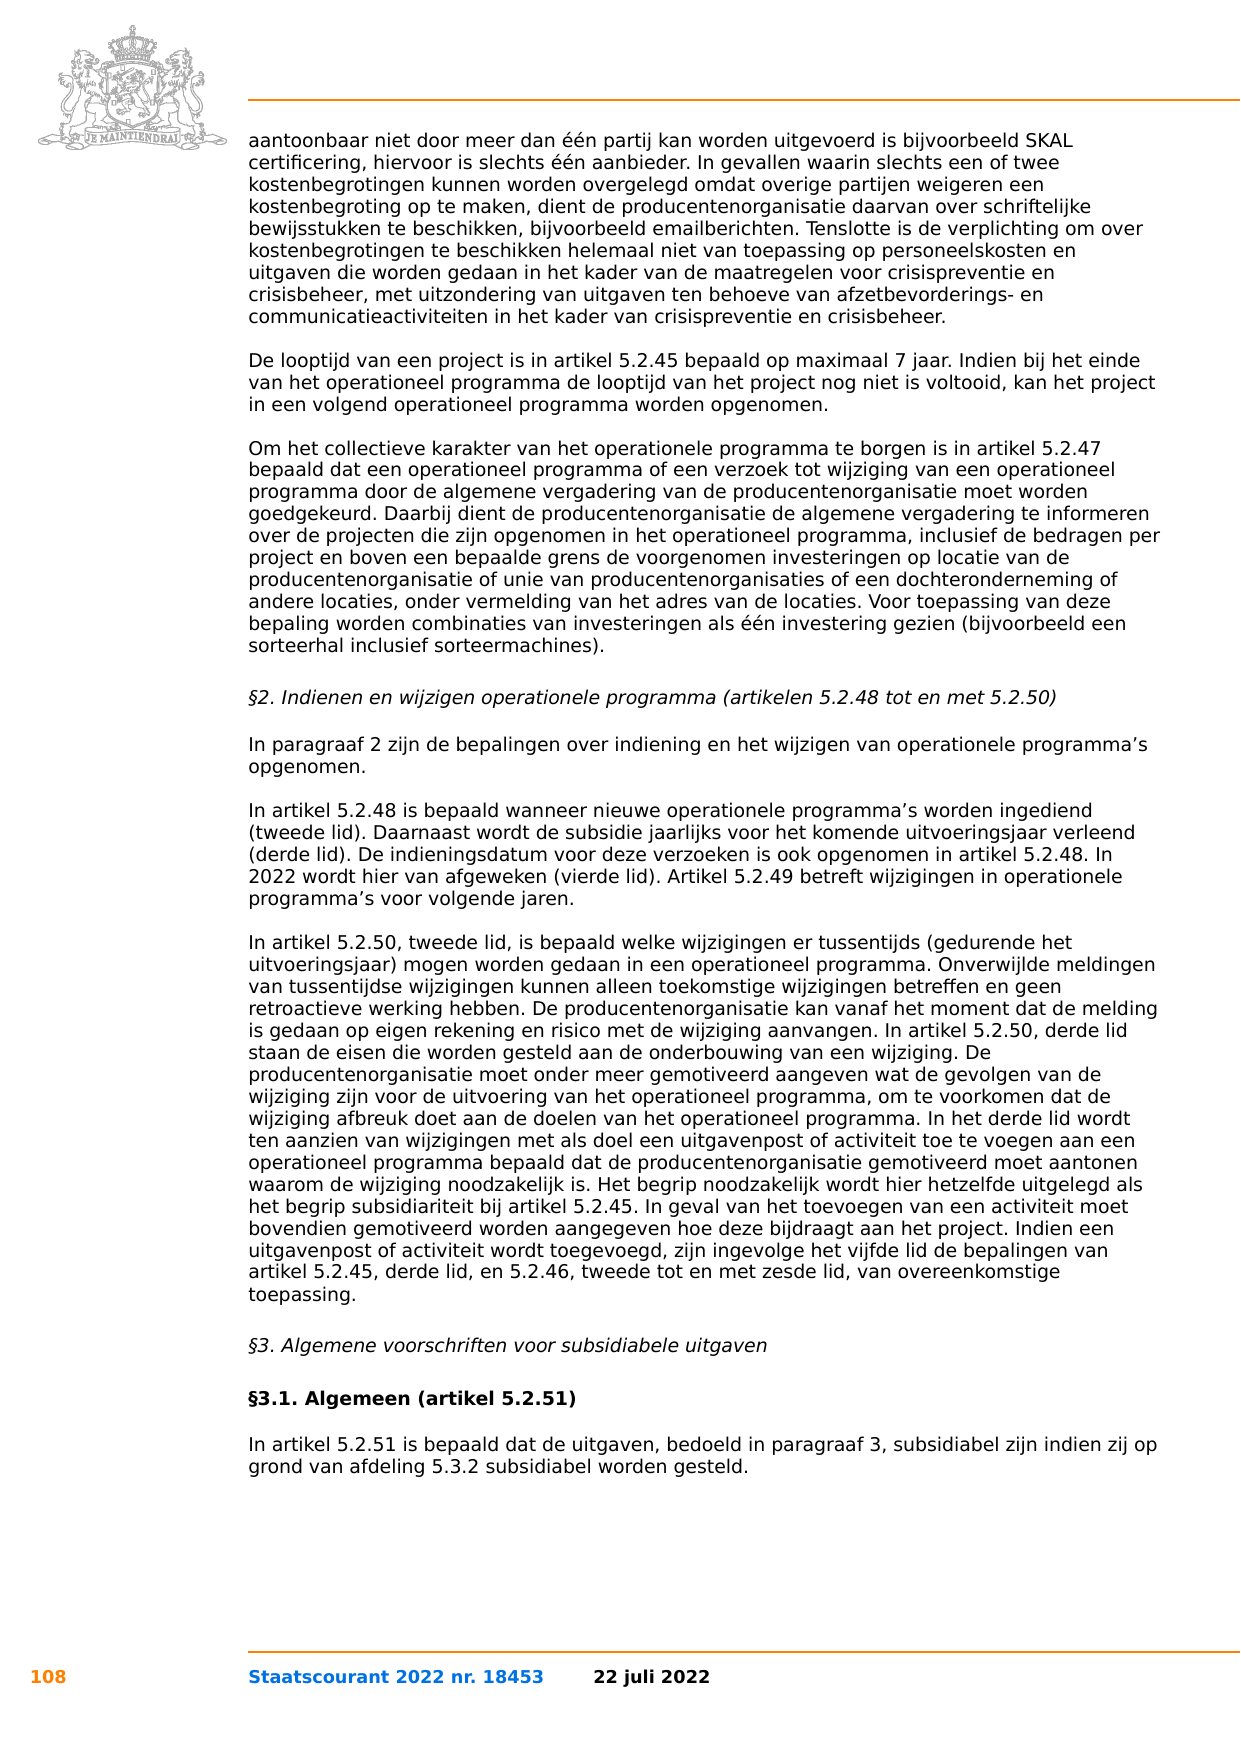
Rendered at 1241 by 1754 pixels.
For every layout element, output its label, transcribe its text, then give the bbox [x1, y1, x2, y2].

text In artikel 5.2.48 is bepaald wanneer nieuwe operationele programma’s worden ingediend (tweede lid). Daarnaast wordt de subsidie jaarlijks voor het komende uitvoeringsjaar verleend (derde lid). De indieningsdatum voor deze verzoeken is ook opgenomen in artikel 5.2.48. In 2022 wordt hier van afgeweken (vierde lid). Artikel 5.2.49 betreft wijzigingen in operationele programma’s voor volgende jaren. [248, 800, 1163, 910]
text In paragraaf 2 zijn de bepalingen over indiening en het wijzigen van operationele programma’s opgenomen. [248, 734, 1163, 778]
text De looptijd van een project is in artikel 5.2.45 bepaald op maximaal 7 jaar. Indien bij het einde van het operationeel programma de looptijd van het project nog niet is voltooid, kan het project in een volgend operationeel programma worden opgenomen. [248, 349, 1163, 416]
text Om het collectieve karakter van het operationele programma te borgen is in artikel 5.2.47 bepaald dat een operationeel programma of een verzoek tot wijziging van een operationeel programma door de algemene vergadering van de producentenorganisatie moet worden goedgekeurd. Daarbij dient de producentenorganisatie de algemene vergadering te informeren over de projecten die zijn opgenomen in het operationeel programma, inclusief de bedragen per project en boven een bepaalde grens de voorgenomen investeringen op locatie van de producentenorganisatie of unie van producentenorganisaties of een dochteronderneming of andere locaties, onder vermelding van het adres van de locaties. Voor toepassing van deze bepaling worden combinaties van investeringen als één investering gezien (bijvoorbeeld een sorteerhal inclusief sorteermachines). [248, 437, 1163, 657]
text In artikel 5.2.51 is bepaald dat de uitgaven, bedoeld in paragraaf 3, subsidiabel zijn indien zij op grond van afdeling 5.3.2 subsidiabel worden gesteld. [248, 1434, 1163, 1478]
text In artikel 5.2.50, tweede lid, is bepaald welke wijzigingen er tussentijds (gedurende het uitvoeringsjaar) mogen worden gedaan in een operationeel programma. Onverwijlde meldingen van tussentijdse wijzigingen kunnen alleen toekomstige wijzigingen betreffen en geen retroactieve werking hebben. De producentenorganisatie kan vanaf het moment dat de melding is gedaan op eigen rekening en risico met de wijziging aanvangen. In artikel 5.2.50, derde lid staan de eisen die worden gesteld aan de onderbouwing van een wijziging. De producentenorganisatie moet onder meer gemotiveerd aangeven wat de gevolgen van de wijziging zijn voor de uitvoering van het operationeel programma, om te voorkomen dat de wijziging afbreuk doet aan de doelen van het operationeel programma. In het derde lid wordt ten aanzien van wijzigingen met als doel een uitgavenpost of activiteit toe te voegen aan een operationeel programma bepaald dat de producentenorganisatie gemotiveerd moet aantonen waarom de wijziging noodzakelijk is. Het begrip noodzakelijk wordt hier hetzelfde uitgelegd als het begrip subsidiariteit bij artikel 5.2.45. In geval van het toevoegen van een activiteit moet bovendien gemotiveerd worden aangegeven hoe deze bijdraagt aan het project. Indien een uitgavenpost of activiteit wordt toegevoegd, zijn ingevolge het vijfde lid de bepalingen van artikel 5.2.45, derde lid, en 5.2.46, tweede tot en met zesde lid, van overeenkomstige toepassing. [248, 932, 1163, 1305]
subtitle §3.1. Algemeen (artikel 5.2.51) [248, 1387, 1163, 1409]
subtitle §3. Algemene voorschriften voor subsidiabele uitgaven [248, 1335, 1163, 1357]
picture [38, 25, 227, 150]
subtitle §2. Indienen en wijzigen operationele programma (artikelen 5.2.48 tot en met 5.2.50) [248, 687, 1163, 709]
text aantoonbaar niet door meer dan één partij kan worden uitgevoerd is bijvoorbeeld SKAL certificering, hiervoor is slechts één aanbieder. In gevallen waarin slechts een of twee kostenbegrotingen kunnen worden overgelegd omdat overige partijen weigeren een kostenbegroting op te maken, dient de producentenorganisatie daarvan over schriftelijke bewijsstukken te beschikken, bijvoorbeeld emailberichten. Tenslotte is de verplichting om over kostenbegrotingen te beschikken helemaal niet van toepassing op personeelskosten en uitgaven die worden gedaan in het kader van de maatregelen voor crisispreventie en crisisbeheer, met uitzondering van uitgaven ten behoeve van afzetbevorderings- en communicatieactiviteiten in het kader van crisispreventie en crisisbeheer. [248, 130, 1163, 328]
